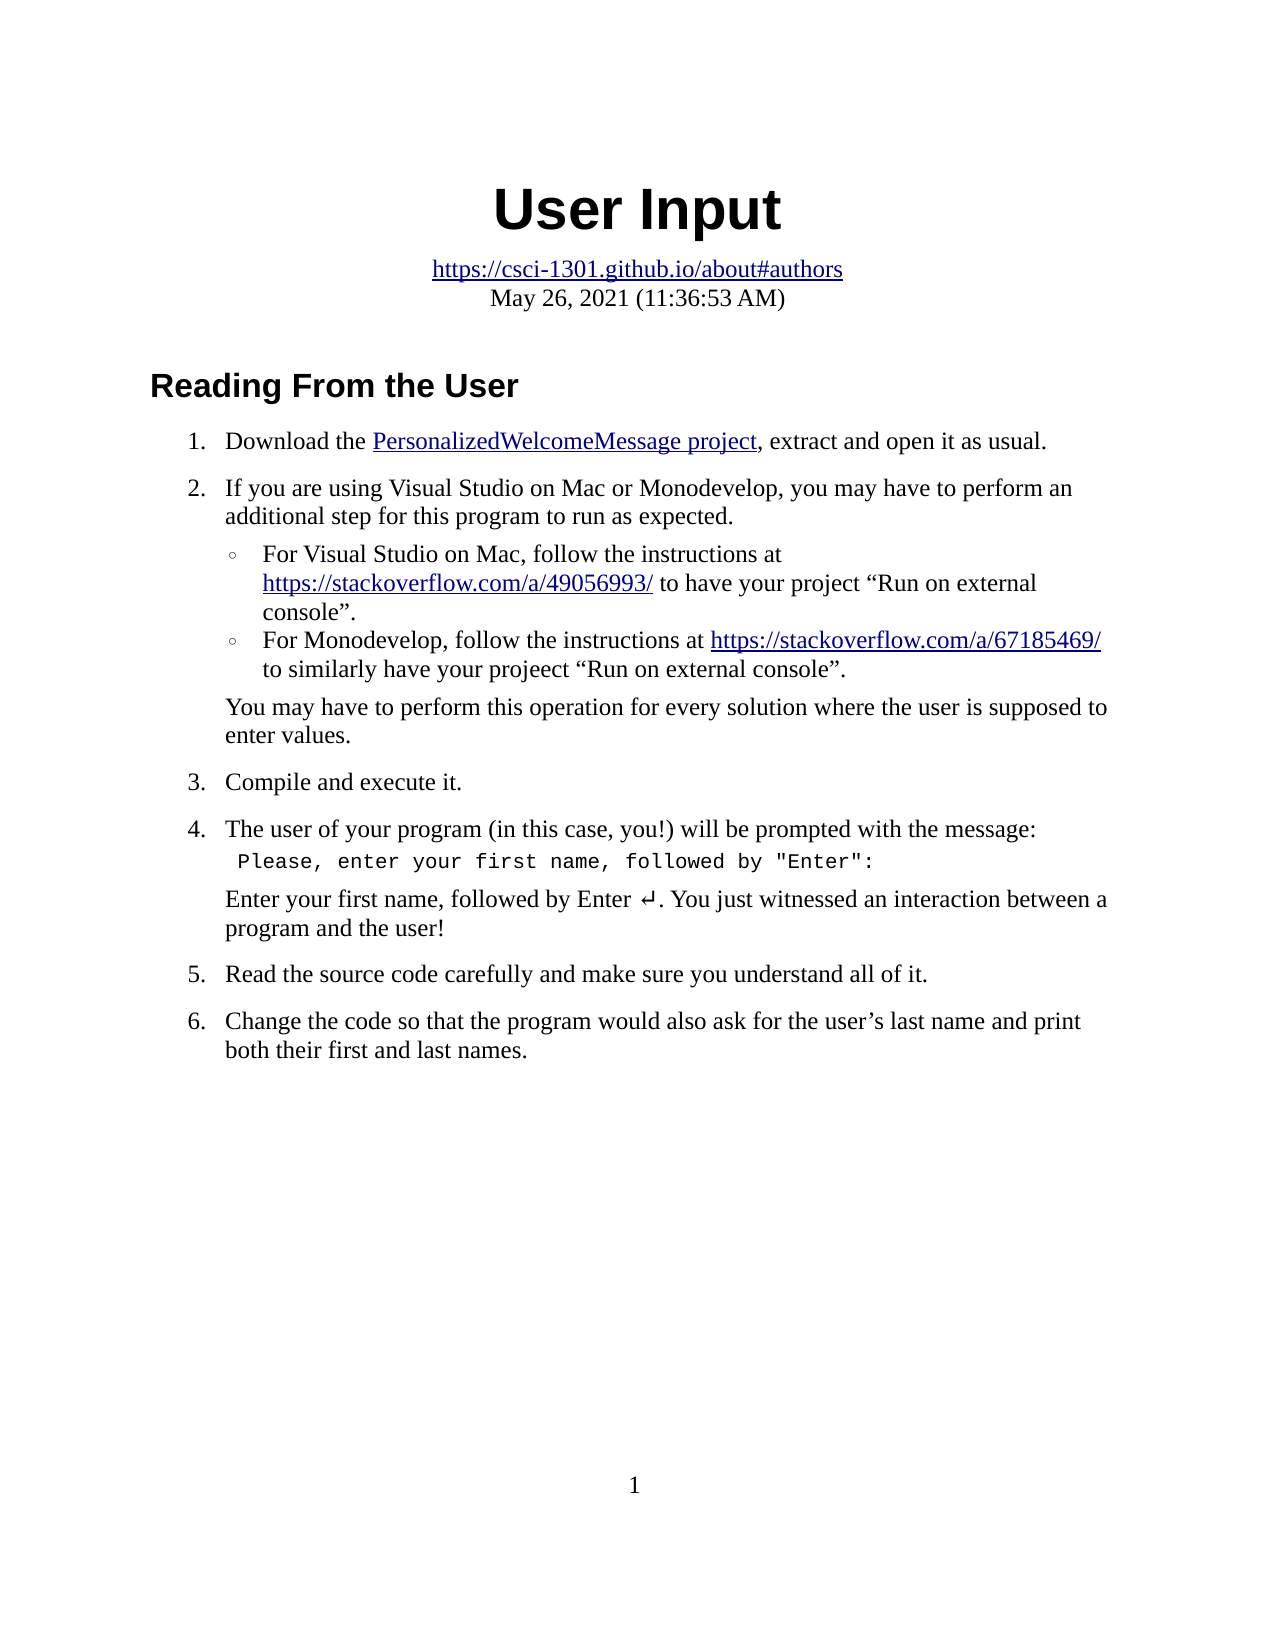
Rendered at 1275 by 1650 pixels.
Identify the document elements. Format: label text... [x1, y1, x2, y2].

subtitle Reading From the User [150, 366, 1125, 404]
list Download the PersonalizedWelcomeMessage project, extract and open it as usual. [187, 426, 1125, 455]
text May 26, 2021 (11:36:53 AM) [150, 283, 1125, 312]
list Please, enter your first name, followed by "Enter": [187, 852, 1125, 875]
list You may have to perform this operation for every solution where the user is supposed to enter values. [187, 692, 1125, 749]
list For Monodevelop, follow the instructions at https://stackoverflow.com/a/67185469/ to similarly have your projeect “Run on external console”. [225, 625, 1125, 683]
list If you are using Visual Studio on Mac or Monodevelop, you may have to perform an additional step for this program to run as expected. [187, 473, 1125, 530]
list Compile and execute it. [187, 767, 1125, 796]
list For Visual Studio on Mac, follow the instructions at https://stackoverflow.com/a/49056993/ to have your project “Run on external console”. [225, 539, 1125, 625]
title User Input [150, 175, 1125, 242]
list Read the source code carefully and make sure you understand all of it. [187, 959, 1125, 988]
text https://csci-1301.github.io/about#authors [150, 254, 1125, 283]
list Enter your first name, followed by Enter ↵. You just witnessed an interaction between a program and the user! [187, 884, 1125, 942]
list The user of your program (in this case, you!) will be prompted with the message: [187, 814, 1125, 843]
list Change the code so that the program would also ask for the user’s last name and print both their first and last names. [187, 1006, 1125, 1064]
